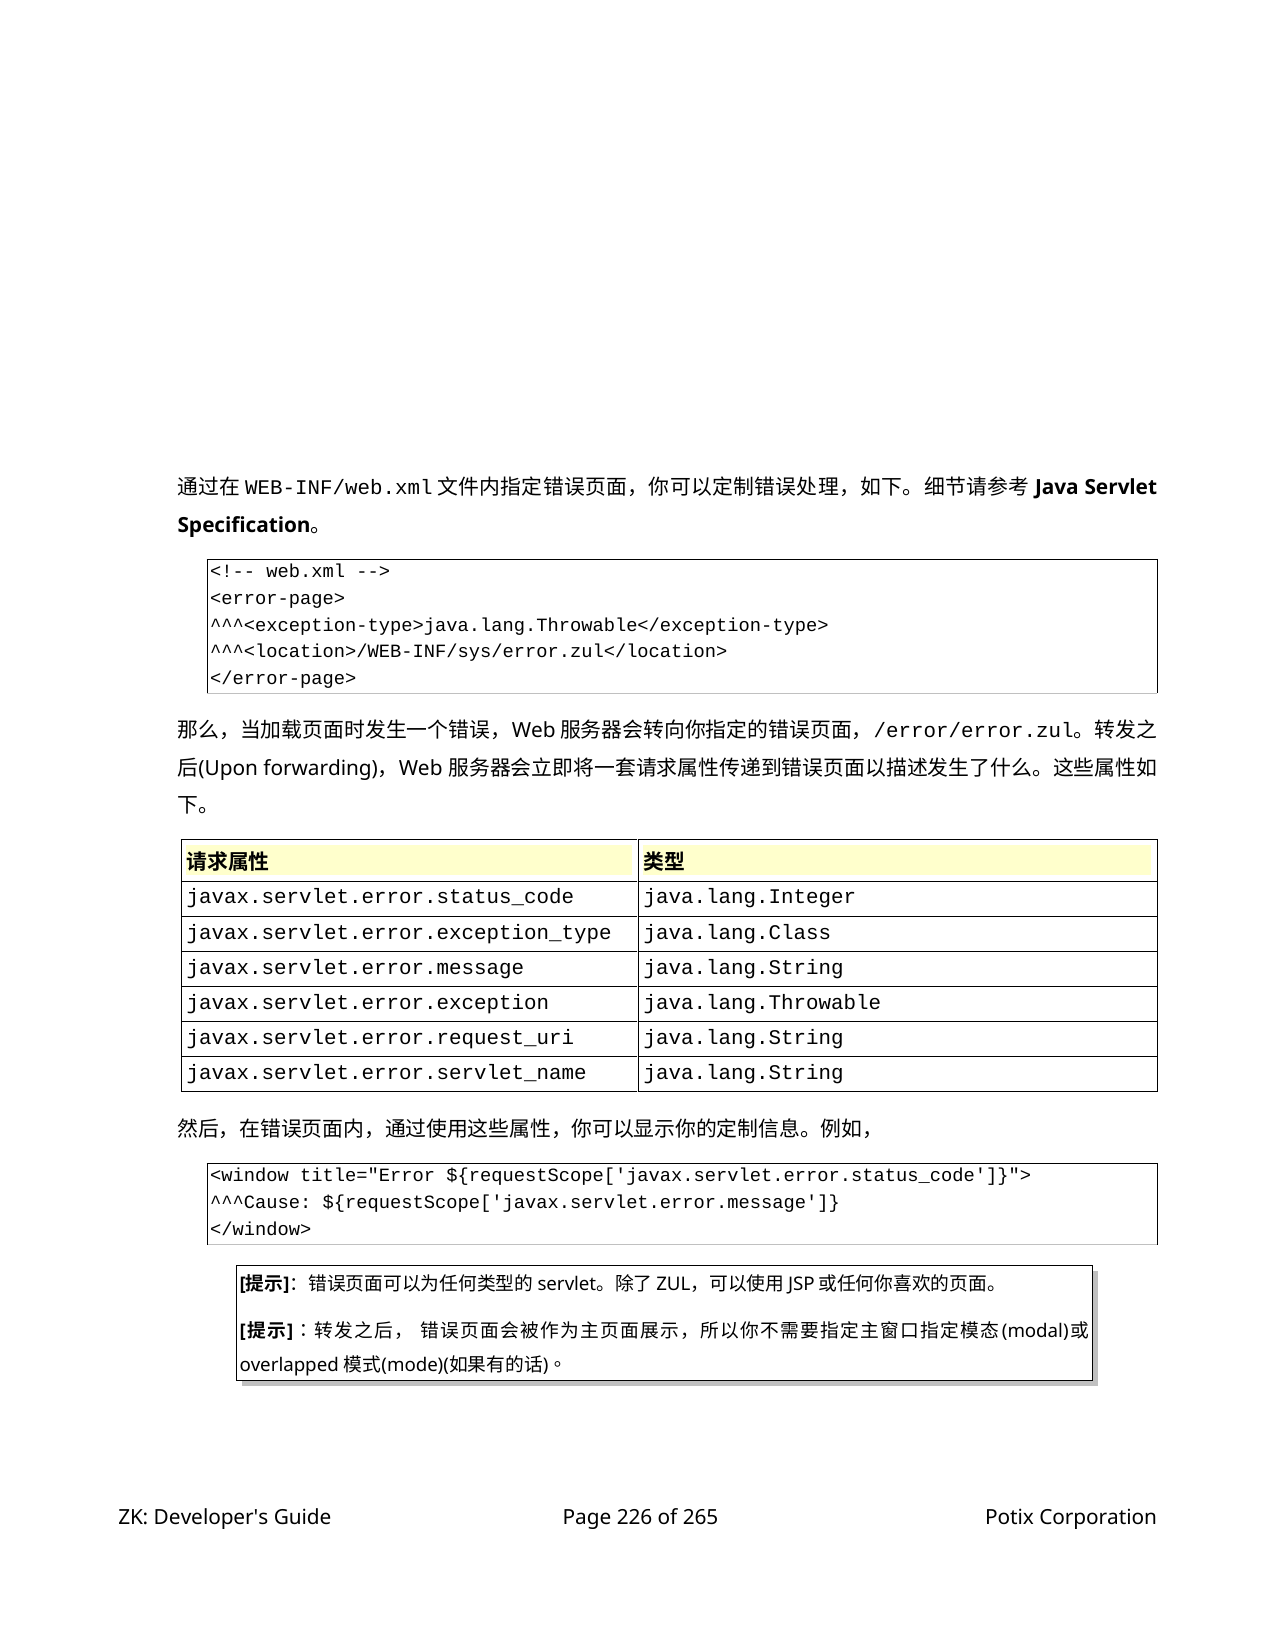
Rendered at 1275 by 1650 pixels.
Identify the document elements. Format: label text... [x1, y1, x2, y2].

text [提示]：转发之后， 错误页面会被作为主页面展示，所以你不需要指定主窗口指定模态(modal)或 overlapped 模式(mode)(如果有的话)。 [237, 1313, 1092, 1380]
table_header 类型 [639, 840, 1157, 881]
table_cell javax.servlet.error.exception [182, 987, 637, 1021]
text 通过在WEB-INF/web.xml文件内指定错误页面，你可以定制错误处理，如下。细节请参考Java Servlet Specification。 [177, 118, 1157, 538]
text <error-page> ^^^<exception-type>java.lang.Throwable</exception-type> ^^^<location>/WEB-INF/sys/error.zul</location> </error-page> [208, 586, 1157, 693]
text <!-- web.xml --> [208, 560, 1157, 583]
text </window> [208, 1217, 1157, 1244]
table_cell javax.servlet.error.exception_type [182, 917, 637, 951]
text <window title="Error ${requestScope['javax.servlet.error.status_code']}"> [208, 1164, 1157, 1187]
table_header 请求属性 [182, 840, 637, 881]
table_cell javax.servlet.error.request_uri [182, 1022, 637, 1056]
text 那么，当加载页面时发生一个错误，Web服务器会转向你指定的错误页面，/error/error.zul。转发之后(Upon forwarding)，Web 服务器会立即将一套请求属性传递到错误页面以描述发生了什么。这些属性如下。 [177, 713, 1157, 819]
table_cell java.lang.String [639, 1057, 1157, 1091]
table_cell javax.servlet.error.status_code [182, 882, 637, 916]
table_cell java.lang.String [639, 952, 1157, 986]
table_cell java.lang.String [639, 1022, 1157, 1056]
text [提示]：错误页面可以为任何类型的 servlet。除了ZUL，可以使用JSP或任何你喜欢的页面。 [237, 1266, 1092, 1295]
text 然后，在错误页面内，通过使用这些属性，你可以显示你的定制信息。例如， [177, 1112, 1157, 1142]
table_cell java.lang.Class [639, 917, 1157, 951]
table_cell javax.servlet.error.message [182, 952, 637, 986]
text ^^^Cause: ${requestScope['javax.servlet.error.message']} [208, 1190, 1157, 1214]
table_cell javax.servlet.error.servlet_name [182, 1057, 637, 1091]
table_cell java.lang.Throwable [639, 987, 1157, 1021]
table_cell java.lang.Integer [639, 882, 1157, 916]
